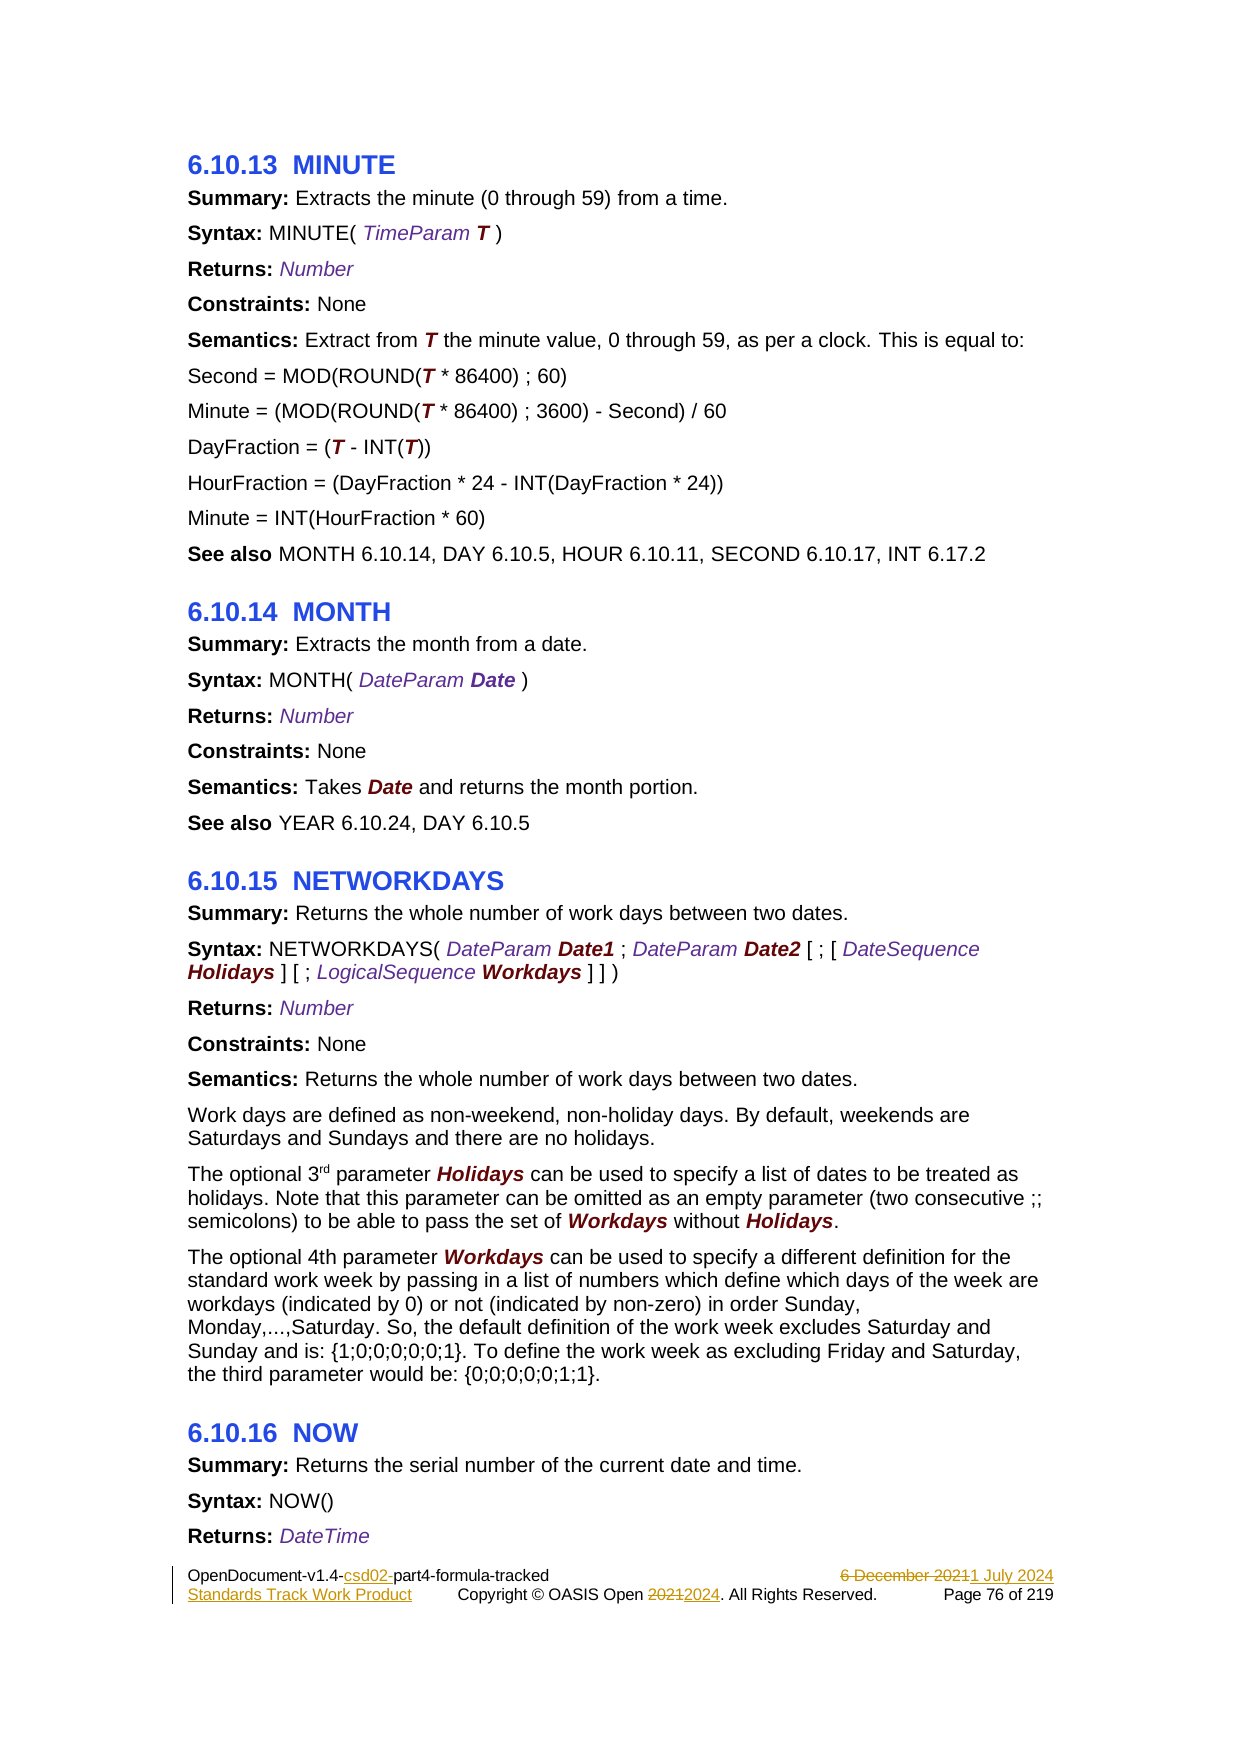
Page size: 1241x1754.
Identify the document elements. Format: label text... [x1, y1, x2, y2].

text See also MONTH 6.10.14, DAY 6.10.5, HOUR 6.10.11, SECOND 6.10.17, INT 6.17.2 [187, 542, 1053, 566]
subtitle MONTH [187, 597, 1053, 627]
subtitle NETWORKDAYS [187, 866, 1053, 896]
text See also YEAR 6.10.24, DAY 6.10.5 [187, 811, 1053, 834]
text Summary: Returns the whole number of work days between two dates. [187, 902, 1053, 925]
text Minute = (MOD(ROUND(T * 86400) ; 3600) - Second) / 60 [187, 400, 1053, 423]
text Syntax: MINUTE( TimeParam T ) [187, 222, 1053, 245]
text Returns: Number [187, 996, 1053, 1020]
text Syntax: NETWORKDAYS( DateParam Date1 ; DateParam Date2 [ ; [ DateSequence Holidays ] [ ; LogicalSequence Workdays ] ] ) [187, 937, 1053, 984]
text Summary: Extracts the minute (0 through 59) from a time. [187, 186, 1053, 209]
subtitle MINUTE [187, 150, 1053, 180]
text Syntax: MONTH( DateParam Date ) [187, 668, 1053, 692]
text Summary: Returns the serial number of the current date and time. [187, 1453, 1053, 1477]
text The optional 3rd parameter Holidays can be used to specify a list of dates to be treated as holidays. Note that this parameter can be omitted as an empty parameter (two consecutive ;; semicolons) to be able to pass the set of Workdays without Holidays. [187, 1162, 1053, 1233]
text Returns: Number [187, 257, 1053, 281]
subtitle NOW [187, 1417, 1053, 1447]
text Semantics: Returns the whole number of work days between two dates. [187, 1068, 1053, 1091]
text Second = MOD(ROUND(T * 86400) ; 60) [187, 364, 1053, 388]
text Constraints: None [187, 293, 1053, 316]
text Semantics: Extract from T the minute value, 0 through 59, as per a clock. This is equal to: [187, 328, 1053, 352]
text The optional 4th parameter Workdays can be used to specify a different definition for the standard work week by passing in a list of numbers which define which days of the week are workdays (indicated by 0) or not (indicated by non-zero) in order Sunday, Monday,...,Saturday. So, the default definition of the work week excludes Saturday and Sunday and is: {1;0;0;0;0;0;1}. To define the work week as excluding Friday and Saturday, the third parameter would be: {0;0;0;0;0;1;1}. [187, 1245, 1053, 1386]
text Semantics: Takes Date and returns the month portion. [187, 775, 1053, 799]
text Work days are defined as non-weekend, non-holiday days. By default, weekends are Saturdays and Sundays and there are no holidays. [187, 1103, 1053, 1150]
text Constraints: None [187, 740, 1053, 763]
text HourFraction = (DayFraction * 24 - INT(DayFraction * 24)) [187, 471, 1053, 494]
text Syntax: NOW() [187, 1489, 1053, 1513]
text Returns: DateTime [187, 1525, 1053, 1548]
text DayFraction = (T - INT(T)) [187, 435, 1053, 459]
text Returns: Number [187, 704, 1053, 728]
text Constraints: None [187, 1032, 1053, 1056]
text Minute = INT(HourFraction * 60) [187, 507, 1053, 530]
text Summary: Extracts the month from a date. [187, 633, 1053, 656]
